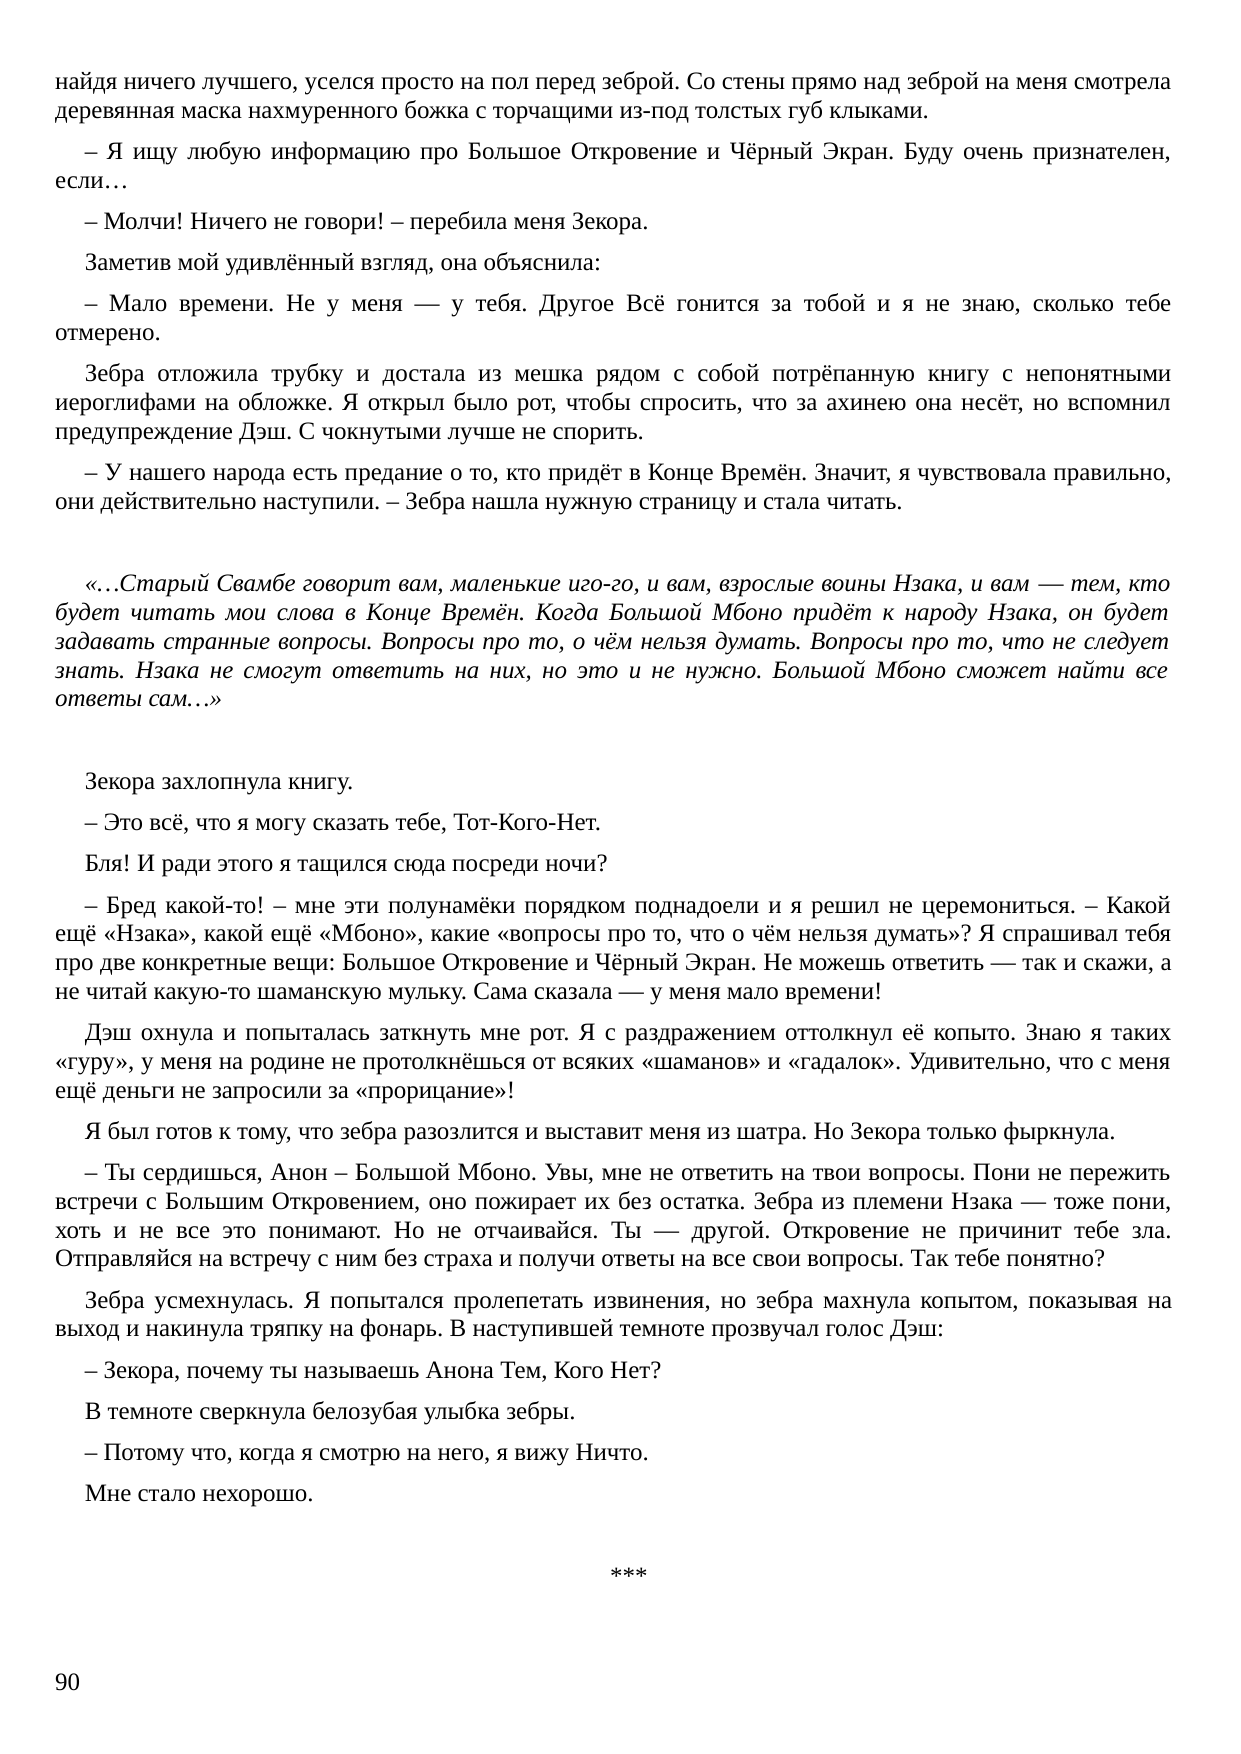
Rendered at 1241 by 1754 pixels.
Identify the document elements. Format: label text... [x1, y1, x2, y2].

text – Зекора, почему ты называешь Анона Тем, Кого Нет? [55, 1355, 1173, 1383]
text В темноте сверкнула белозубая улыбка зебры. [55, 1396, 1173, 1425]
text – Потому что, когда я смотрю на него, я вижу Ничто. [55, 1437, 1173, 1466]
text – У нашего народа есть предание о то, кто придёт в Конце Времён. Значит, я чувствовала правильно, они действительно наступили. – Зебра нашла нужную страницу и стала читать. [55, 457, 1173, 515]
text Я был готов к тому, что зебра разозлится и выставит меня из шатра. Но Зекора только фыркнула. [55, 1116, 1173, 1145]
text Бля! И ради этого я тащился сюда посреди ночи? [55, 848, 1173, 877]
text – Бред какой-то! – мне эти полунамёки порядком поднадоели и я решил не церемониться. – Какой ещё «Нзака», какой ещё «Мбоно», какие «вопросы про то, что о чём нельзя думать»? Я спрашивал тебя про две конкретные вещи: Большое Откровение и Чёрный Экран. Не можешь ответить — так и скажи, а не читай какую-то шаманскую мульку. Сама сказала — у меня мало времени! [55, 890, 1173, 1005]
text найдя ничего лучшего, уселся просто на пол перед зеброй. Со стены прямо над зеброй на меня смотрела деревянная маска нахмуренного божка с торчащими из-под толстых губ клыками. [55, 66, 1173, 123]
text Зебра усмехнулась. Я попытался пролепетать извинения, но зебра махнула копытом, показывая на выход и накинула тряпку на фонарь. В наступившей темноте прозвучал голос Дэш: [55, 1285, 1173, 1342]
text – Я ищу любую информацию про Большое Откровение и Чёрный Экран. Буду очень признателен, если… [55, 136, 1173, 193]
text Дэш охнула и попыталась заткнуть мне рот. Я с раздражением оттолкнул её копыто. Знаю я таких «гуру», у меня на родине не протолкнёшься от всяких «шаманов» и «гадалок». Удивительно, что с меня ещё деньги не запросили за «прорицание»! [55, 1017, 1173, 1103]
text – Это всё, что я могу сказать тебе, Тот-Кого-Нет. [55, 807, 1173, 836]
text Мне стало нехорошо. [55, 1478, 1173, 1507]
text – Ты сердишься, Анон – Большой Мбоно. Увы, мне не ответить на твои вопросы. Пони не пережить встречи с Большим Откровением, оно пожирает их без остатка. Зебра из племени Нзака — тоже пони, хоть и не все это понимают. Но не отчаивайся. Ты — другой. Откровение не причинит тебе зла. Отправляйся на встречу с ним без страха и получи ответы на все свои вопросы. Так тебе понятно? [55, 1157, 1173, 1272]
text Зекора захлопнула книгу. [55, 766, 1173, 795]
text «…Старый Свамбе говорит вам, маленькие иго-го, и вам, взрослые воины Нзака, и вам — тем, кто будет читать мои слова в Конце Времён. Когда Большой Мбоно придёт к народу Нзака, он будет задавать странные вопросы. Вопросы про то, о чём нельзя думать. Вопросы про то, что не следует знать. Нзака не смогут ответить на них, но это и не нужно. Большой Мбоно сможет найти все ответы сам…» [55, 568, 1173, 712]
text Заметив мой удивлённый взгляд, она объяснила: [55, 247, 1173, 276]
text – Мало времени. Не у меня — у тебя. Другое Всё гонится за тобой и я не знаю, сколько тебе отмерено. [55, 288, 1173, 346]
text Зебра отложила трубку и достала из мешка рядом с собой потрёпанную книгу с непонятными иероглифами на обложке. Я открыл было рот, чтобы спросить, что за ахинею она несёт, но вспомнил предупреждение Дэш. С чокнутыми лучше не спорить. [55, 358, 1173, 445]
text – Молчи! Ничего не говори! – перебила меня Зекора. [55, 206, 1173, 235]
text *** [55, 1561, 1173, 1590]
